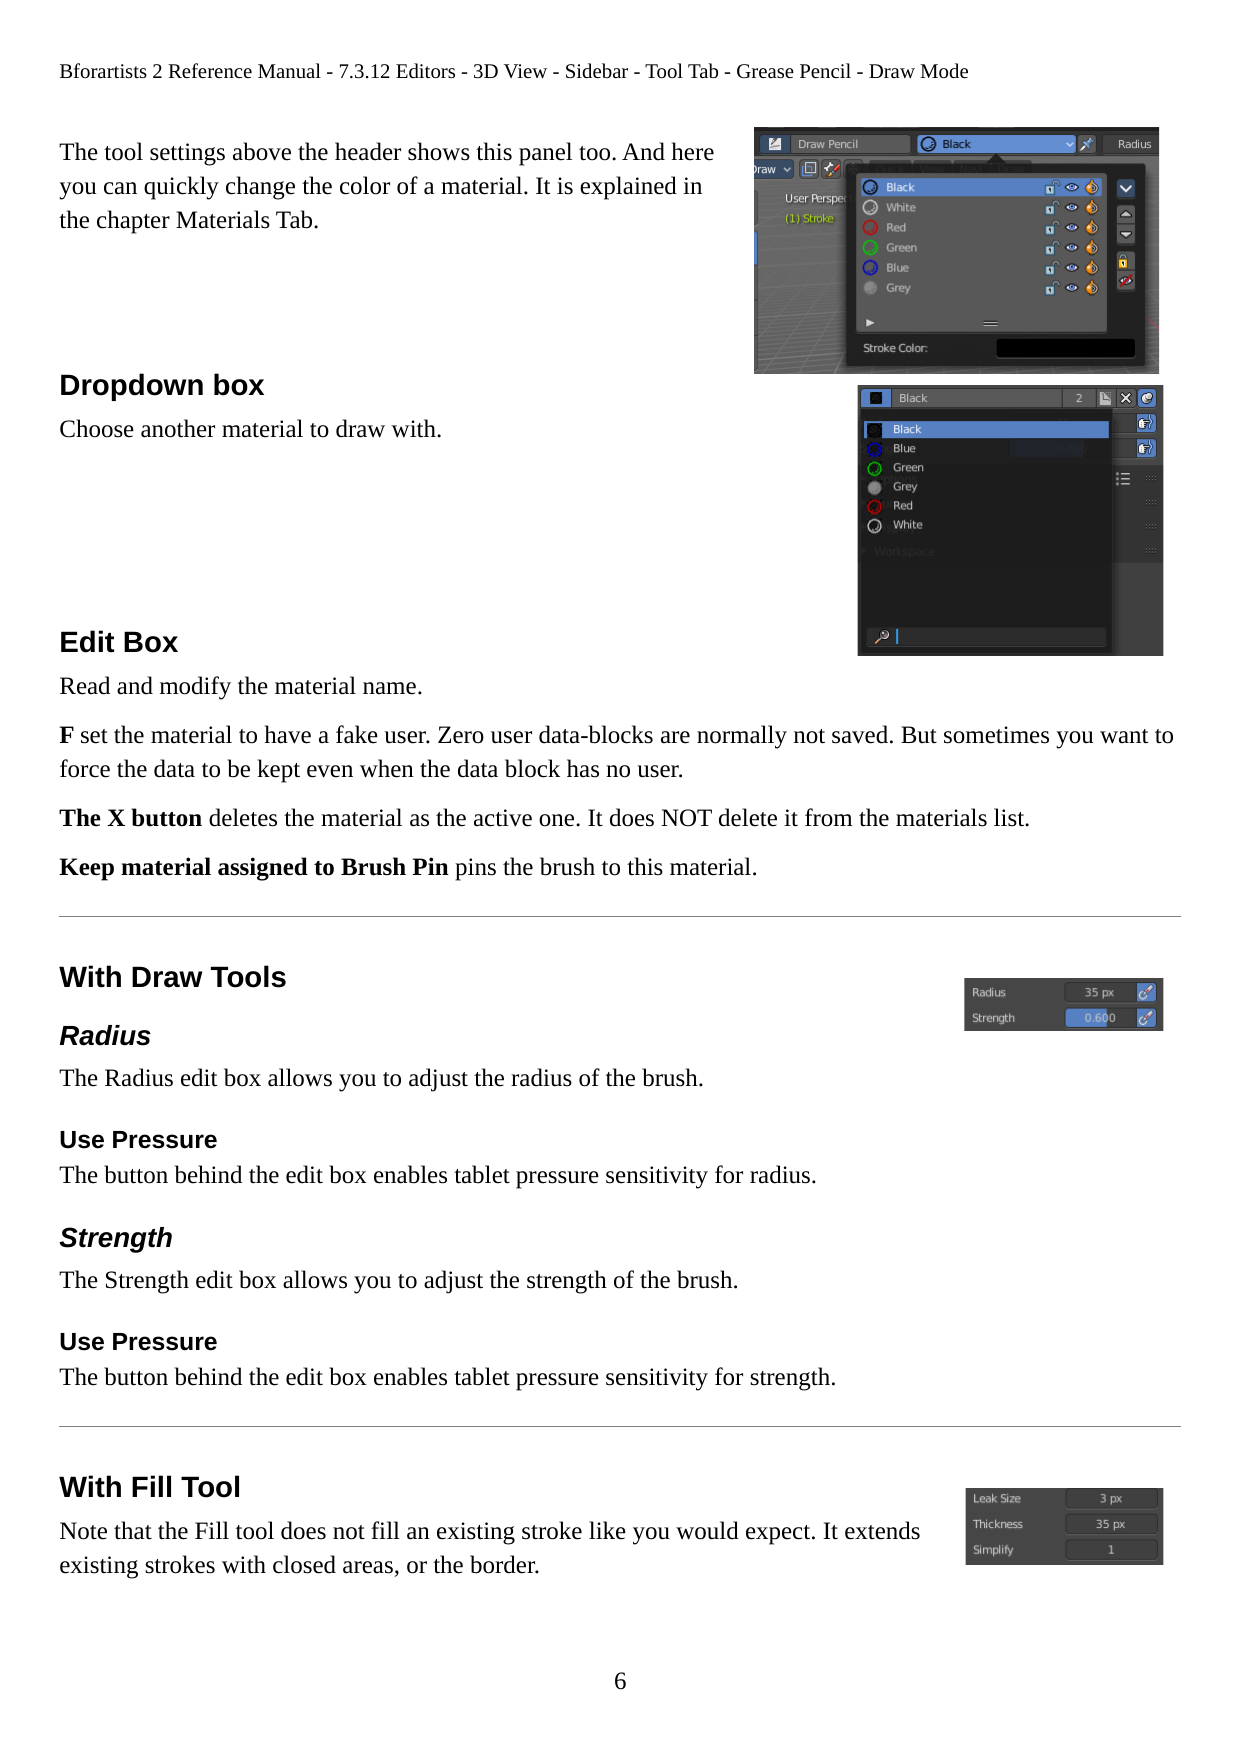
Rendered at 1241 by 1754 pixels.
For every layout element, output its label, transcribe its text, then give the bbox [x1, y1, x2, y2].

subtitle Edit Box [59, 624, 1181, 658]
text The Strength edit box allows you to adjust the strength of the brush. [59, 1266, 1181, 1294]
text The button behind the edit box enables tablet pressure sensitivity for strength. [59, 1362, 1181, 1391]
subtitle Strength [59, 1221, 1181, 1253]
subtitle Radius [59, 1019, 1181, 1051]
text The X button deletes the material as the active one. It does NOT delete it from the materials list. [59, 803, 1181, 832]
subtitle With Fill Tool [59, 1470, 1181, 1503]
text The Radius edit box allows you to adjust the radius of the brush. [59, 1063, 1181, 1092]
text F set the material to have a fake user. Zero user data-blocks are normally not saved. But sometimes you want to force the data to be kept even when the data block has no user. [59, 720, 1181, 783]
picture [857, 385, 1164, 656]
text Read and modify the material name. [59, 671, 1181, 699]
text Note that the Fill tool does not fill an existing stroke like you would expect. It extends existing strokes with closed areas, or the border. [59, 1516, 1181, 1579]
picture [754, 127, 1160, 374]
subtitle Use Pressure [59, 1125, 1181, 1153]
text The button behind the edit box enables tablet pressure sensitivity for radius. [59, 1160, 1181, 1188]
text The tool settings above the header shows this panel too. And here you can quickly change the color of a material. It is explained in the chapter Materials Tab. [59, 137, 754, 234]
subtitle Dropdown box [59, 367, 1181, 401]
subtitle Use Pressure [59, 1327, 1181, 1356]
picture [964, 978, 1164, 1031]
picture [965, 1488, 1164, 1565]
subtitle With Draw Tools [59, 960, 1181, 994]
text Keep material assigned to Brush Pin pins the brush to this material. [59, 852, 1181, 881]
text Choose another material to draw with. [59, 414, 857, 442]
